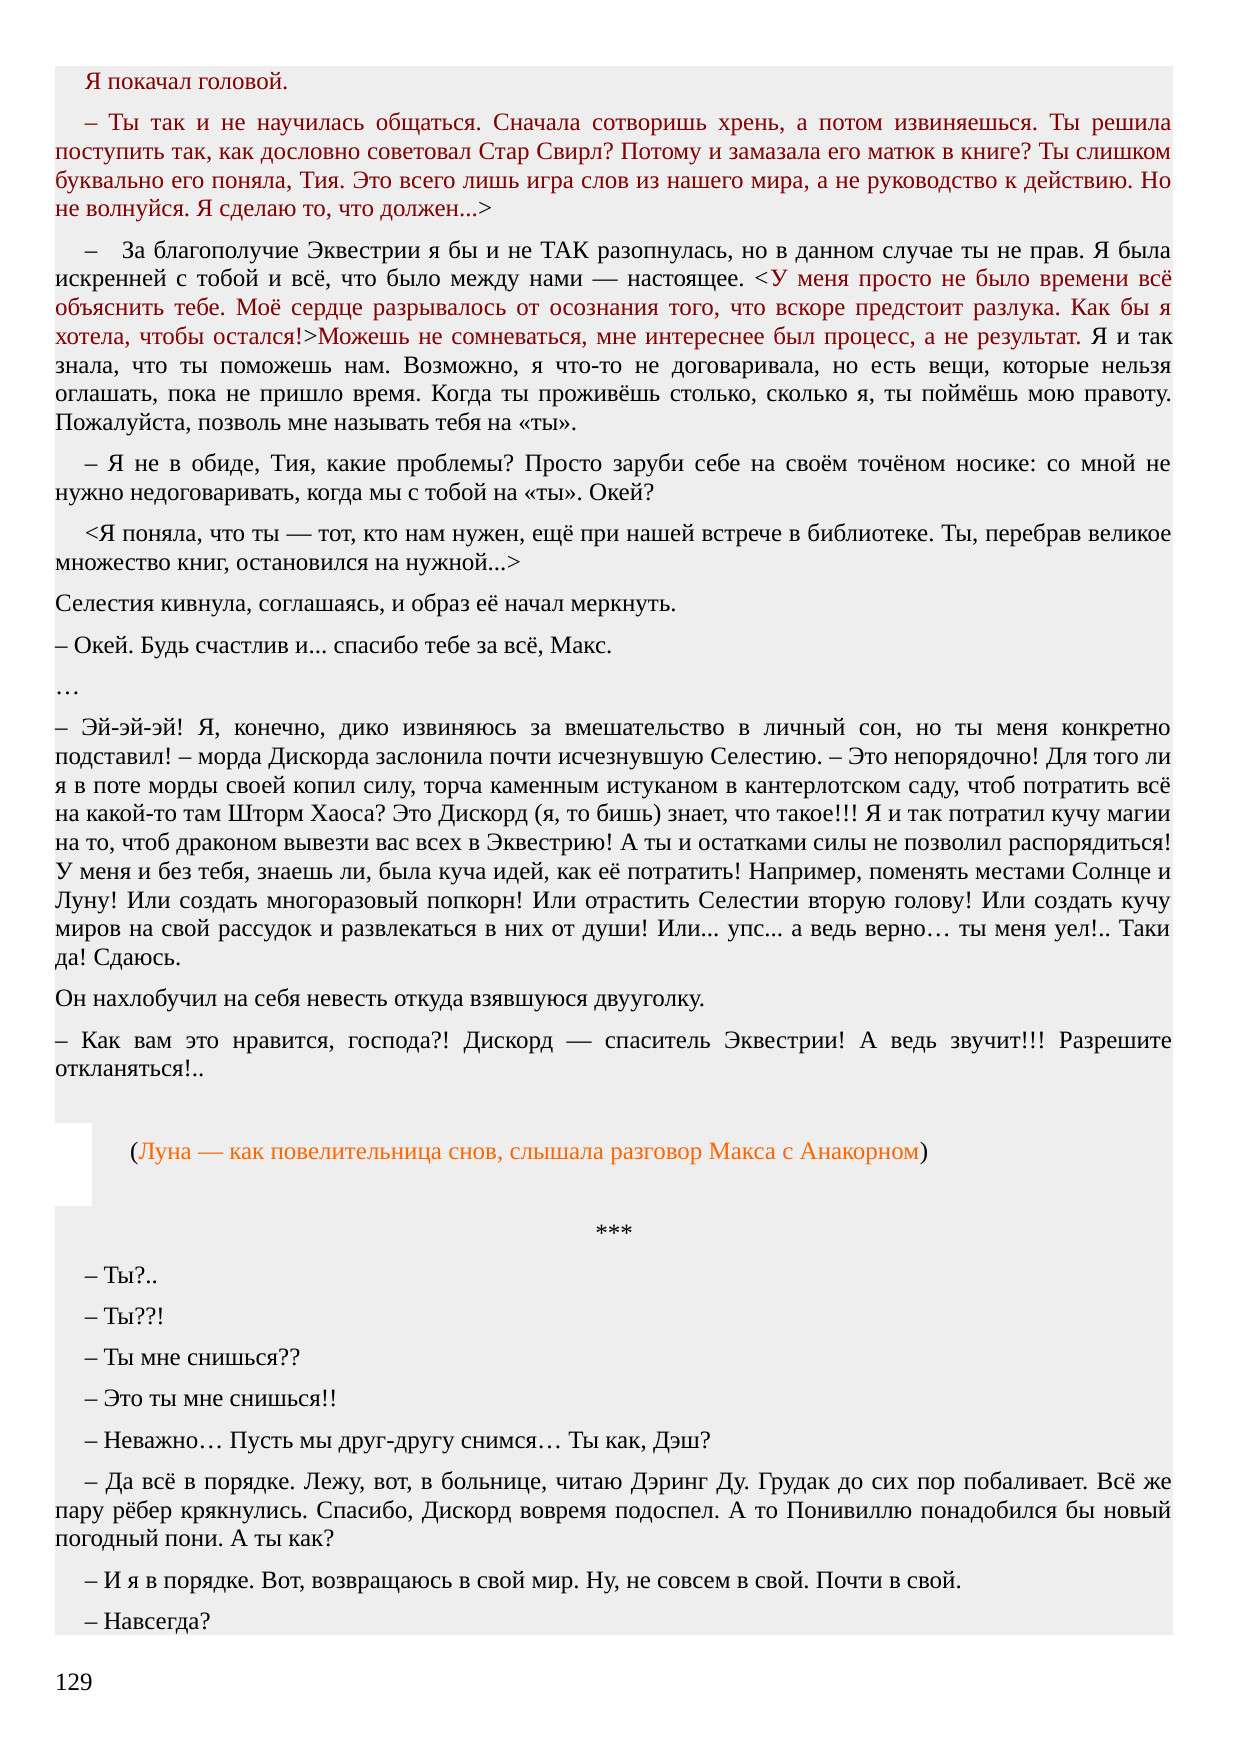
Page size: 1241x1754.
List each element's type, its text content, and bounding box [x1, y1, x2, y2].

text – Окей. Будь счастлив и... спасибо тебе за всё, Макс. [55, 630, 1173, 658]
text … [55, 671, 1173, 700]
text – Я не в обиде, Тия, какие проблемы? Просто заруби себе на своём точёном носике: со мной не нужно недоговаривать, когда мы с тобой на «ты». Окей? [55, 448, 1173, 506]
text – Это ты мне снишься!! [55, 1383, 1173, 1412]
text Он нахлобучил на себя невесть откуда взявшуюся двууголку. [55, 983, 1173, 1012]
text <Я поняла, что ты — тот, кто нам нужен, ещё при нашей встрече в библиотеке. Ты, перебрав великое множество книг, остановился на нужной...> [55, 518, 1173, 576]
text – Как вам это нравится, господа?! Дискорд — спаситель Эквестрии! А ведь звучит!!! Разрешите откланяться!.. [55, 1025, 1173, 1082]
text – Ты?.. [55, 1260, 1173, 1288]
text – Эй-эй-эй! Я, конечно, дико извиняюсь за вмешательство в личный сон, но ты меня конкретно подставил! – морда Дискорда заслонила почти исчезнувшую Селестию. – Это непорядочно! Для того ли я в поте морды своей копил силу, торча каменным истуканом в кантерлотском саду, чтоб потратить всё на какой-то там Шторм Хаоса? Это Дискорд (я, то бишь) знает, что такое!!! Я и так потратил кучу магии на то, чтоб драконом вывезти вас всех в Эквестрию! А ты и остатками силы не позволил распорядиться! У меня и без тебя, знаешь ли, была куча идей, как её потратить! Например, поменять местами Солнце и Луну! Или создать многоразовый попкорн! Или отрастить Селестии вторую голову! Или создать кучу миров на свой рассудок и развлекаться в них от души! Или... упс... а ведь верно… ты меня уел!.. Таки да! Сдаюсь. [55, 712, 1173, 971]
text – Да всё в порядке. Лежу, вот, в больнице, читаю Дэринг Ду. Грудак до сих пор побаливает. Всё же пару рёбер крякнулись. Спасибо, Дискорд вовремя подоспел. А то Понивиллю понадобился бы новый погодный пони. А ты как? [55, 1466, 1173, 1552]
text – Ты мне снишься?? [55, 1342, 1173, 1371]
list (Луна — как повелительница снов, слышала разговор Макса с Анакорном) [92, 1136, 1173, 1165]
text Я покачал головой. [55, 66, 1173, 95]
text Селестия кивнула, соглашаясь, и образ её начал меркнуть. [55, 588, 1173, 617]
text – Ты так и не научилась общаться. Сначала сотворишь хрень, а потом извиняешься. Ты решила поступить так, как дословно советовал Стар Свирл? Потому и замазала его матюк в книге? Ты слишком буквально его поняла, Тия. Это всего лишь игра слов из нашего мира, а не руководство к действию. Но не волнуйся. Я сделаю то, что должен...> [55, 107, 1173, 222]
text – Ты??! [55, 1301, 1173, 1330]
text – И я в порядке. Вот, возвращаюсь в свой мир. Ну, не совсем в свой. Почти в свой. [55, 1565, 1173, 1593]
text – Неважно… Пусть мы друг-другу снимся… Ты как, Дэш? [55, 1425, 1173, 1453]
text – За благополучие Эквестрии я бы и не ТАК разопнулась, но в данном случае ты не прав. Я была искренней с тобой и всё, что было между нами — настоящее. <У меня просто не было времени всё объяснить тебе. Моё сердце разрывалось от осознания того, что вскоре предстоит разлука. Как бы я хотела, чтобы остался!>Можешь не сомневаться, мне интереснее был процесс, а не результат. Я и так знала, что ты поможешь нам. Возможно, я что-то не договаривала, но есть вещи, которые нельзя оглашать, пока не пришло время. Когда ты проживёшь столько, сколько я, ты поймёшь мою правоту. Пожалуйста, позволь мне называть тебя на «ты». [55, 235, 1173, 436]
text *** [55, 1218, 1173, 1247]
text – Навсегда? [55, 1606, 1173, 1635]
